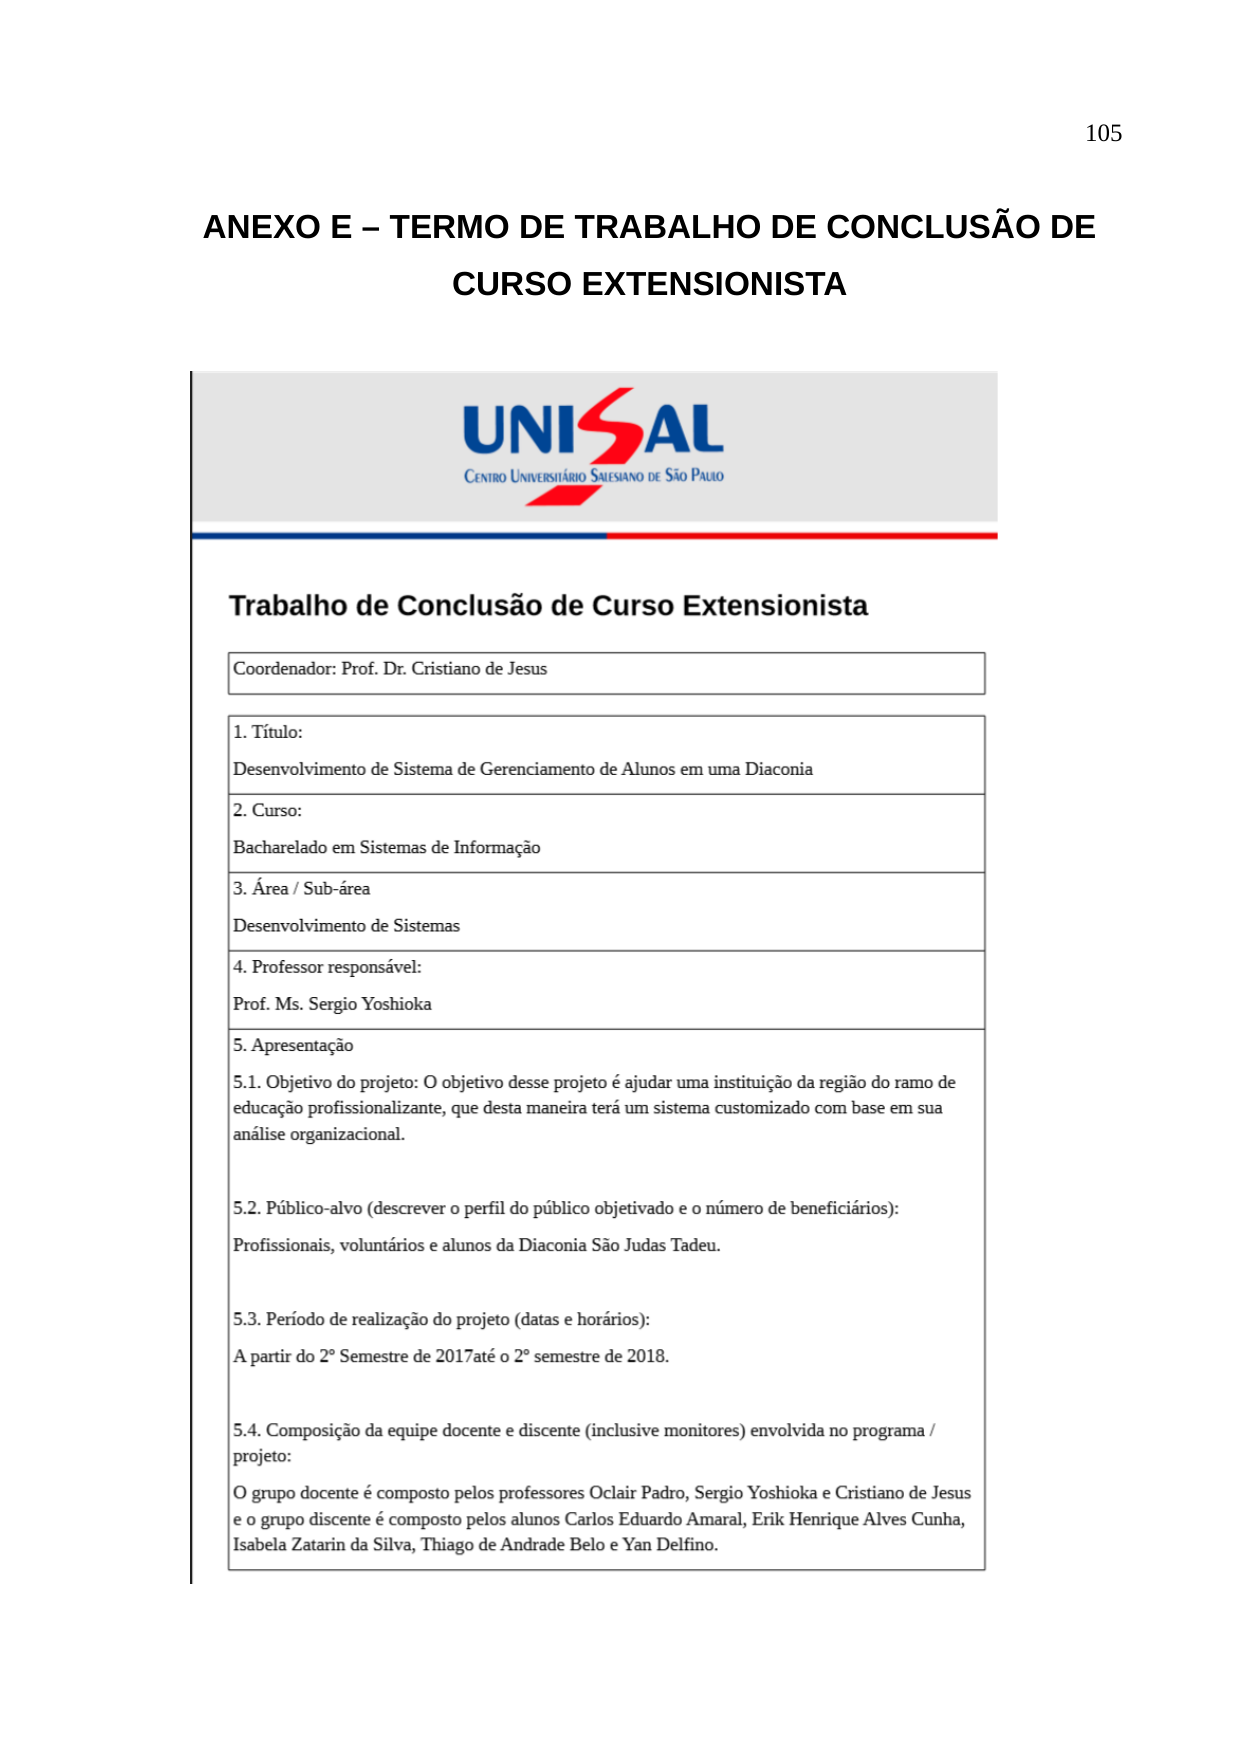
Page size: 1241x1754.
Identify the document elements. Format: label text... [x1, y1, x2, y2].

subtitle ANEXO E – TERMO DE trabalho de conclusão de curso extensionista [177, 207, 1122, 303]
picture [190, 371, 998, 1584]
